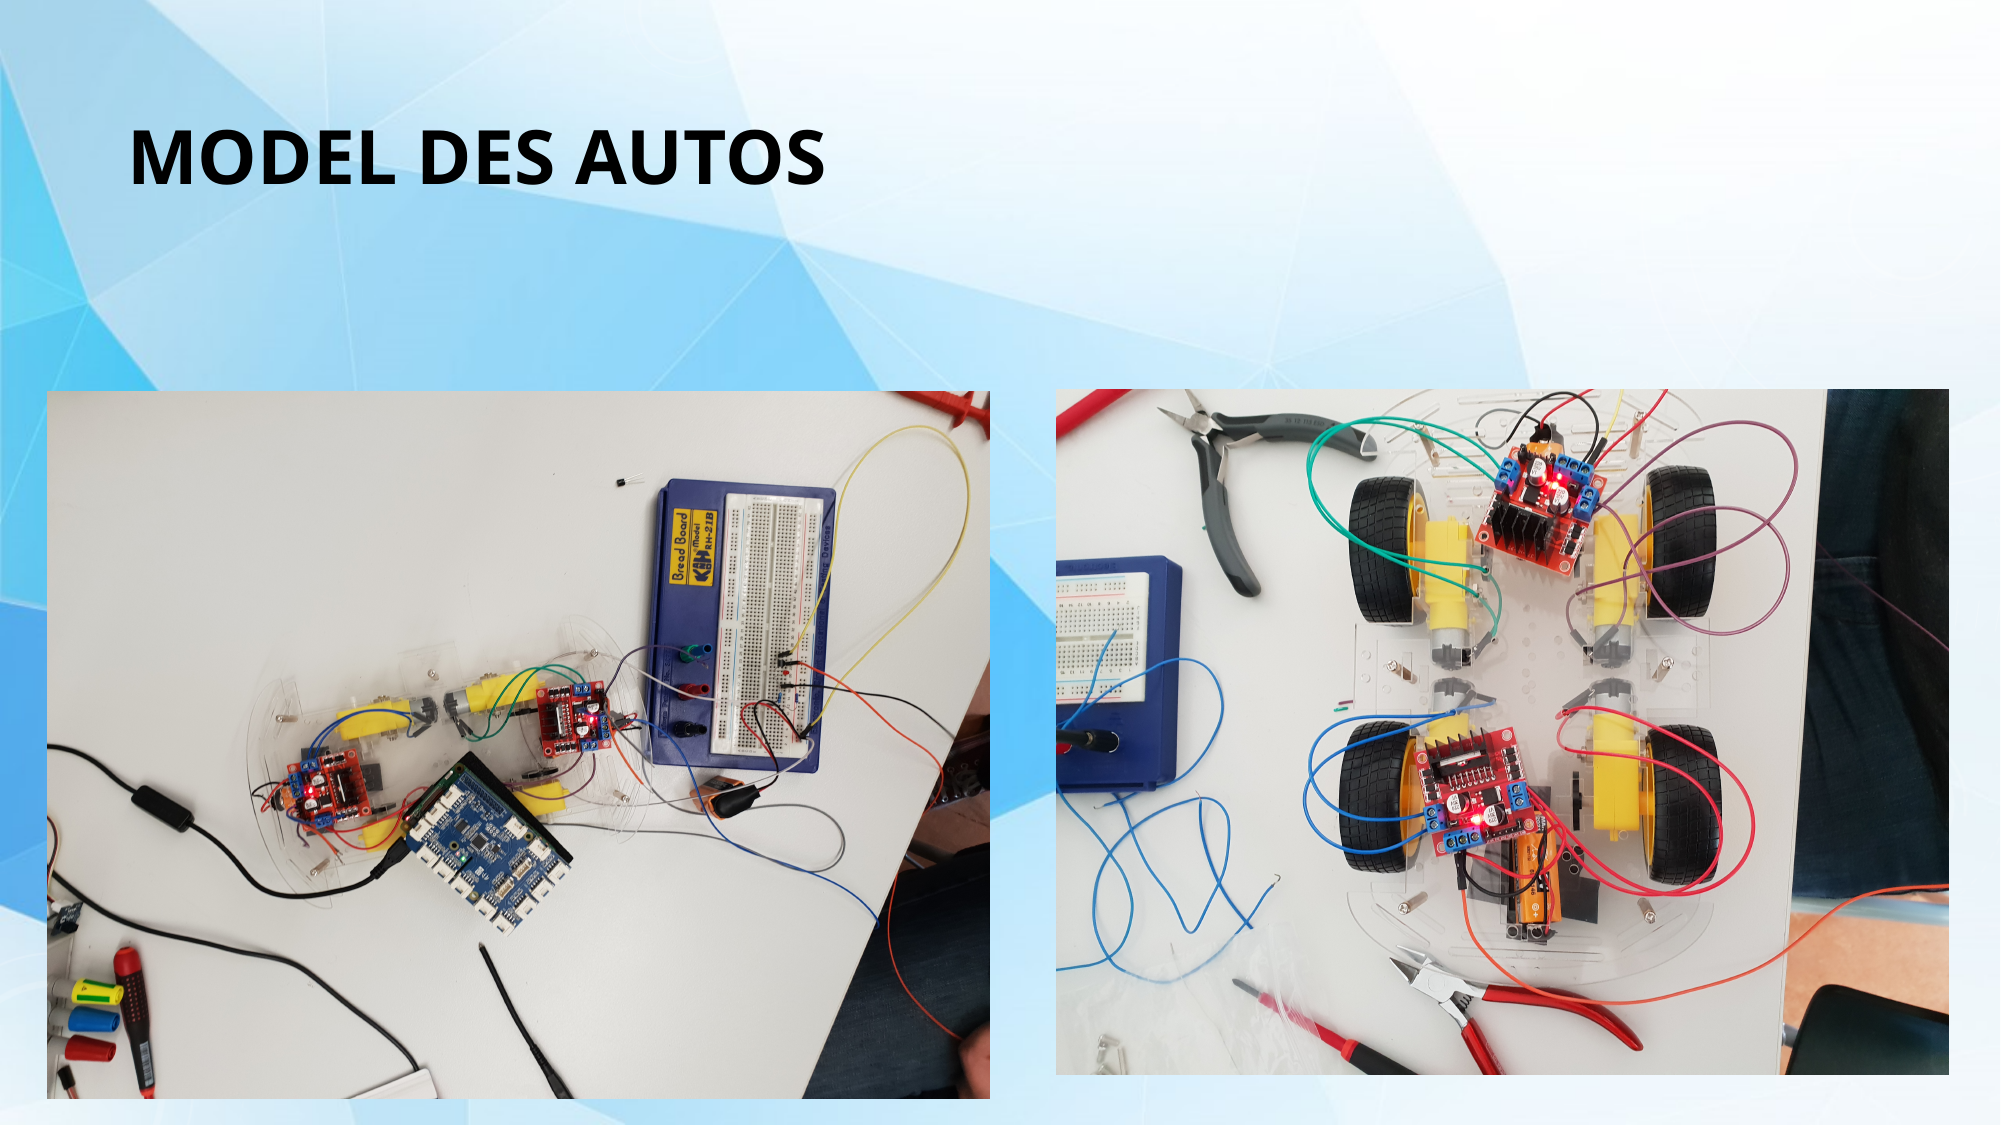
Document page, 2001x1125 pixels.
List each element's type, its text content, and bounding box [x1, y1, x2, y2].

picture [0, 0, 2001, 1125]
title Model des Autos [112, 35, 1775, 275]
